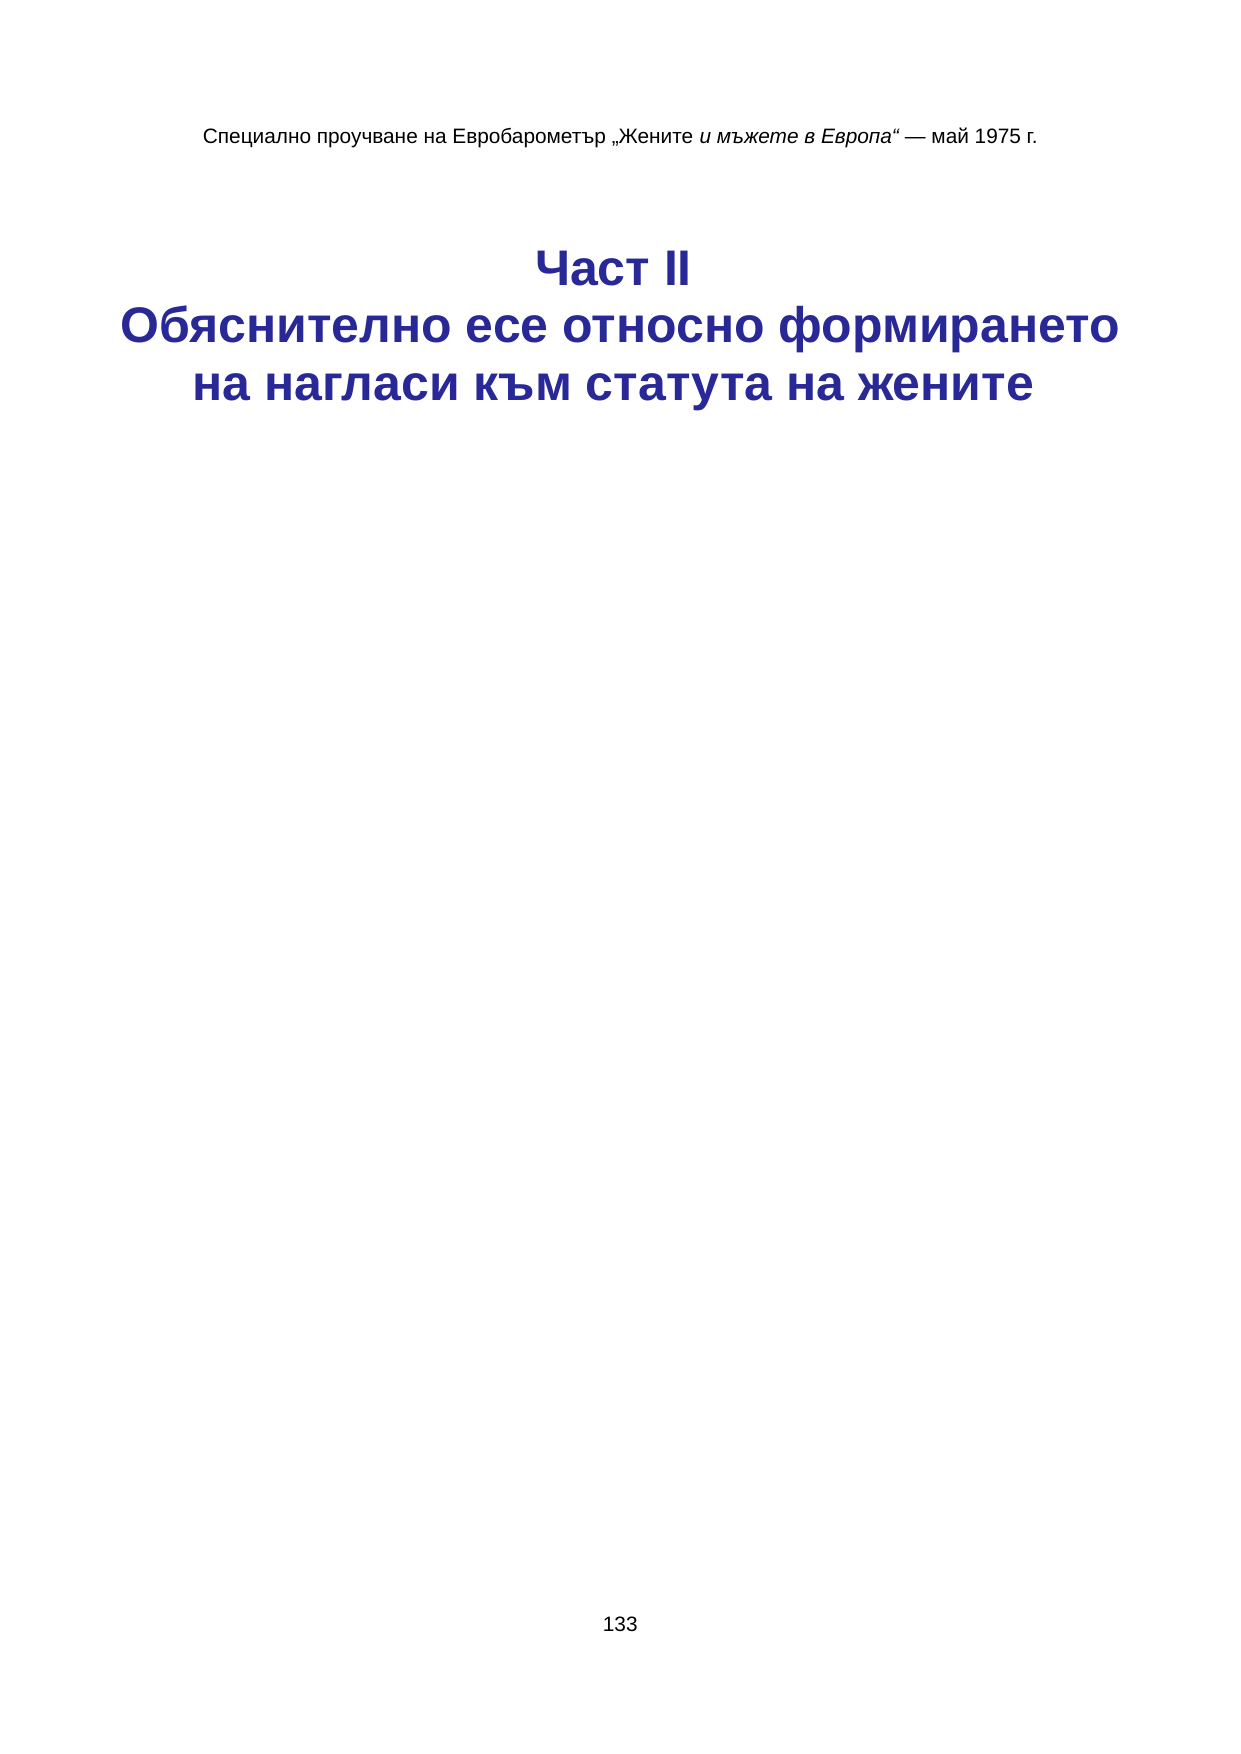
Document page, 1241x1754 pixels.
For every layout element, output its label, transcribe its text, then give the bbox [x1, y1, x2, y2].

subtitle Част II Обяснително есе относно формирането на нагласи към статута на жените [118, 238, 1122, 411]
